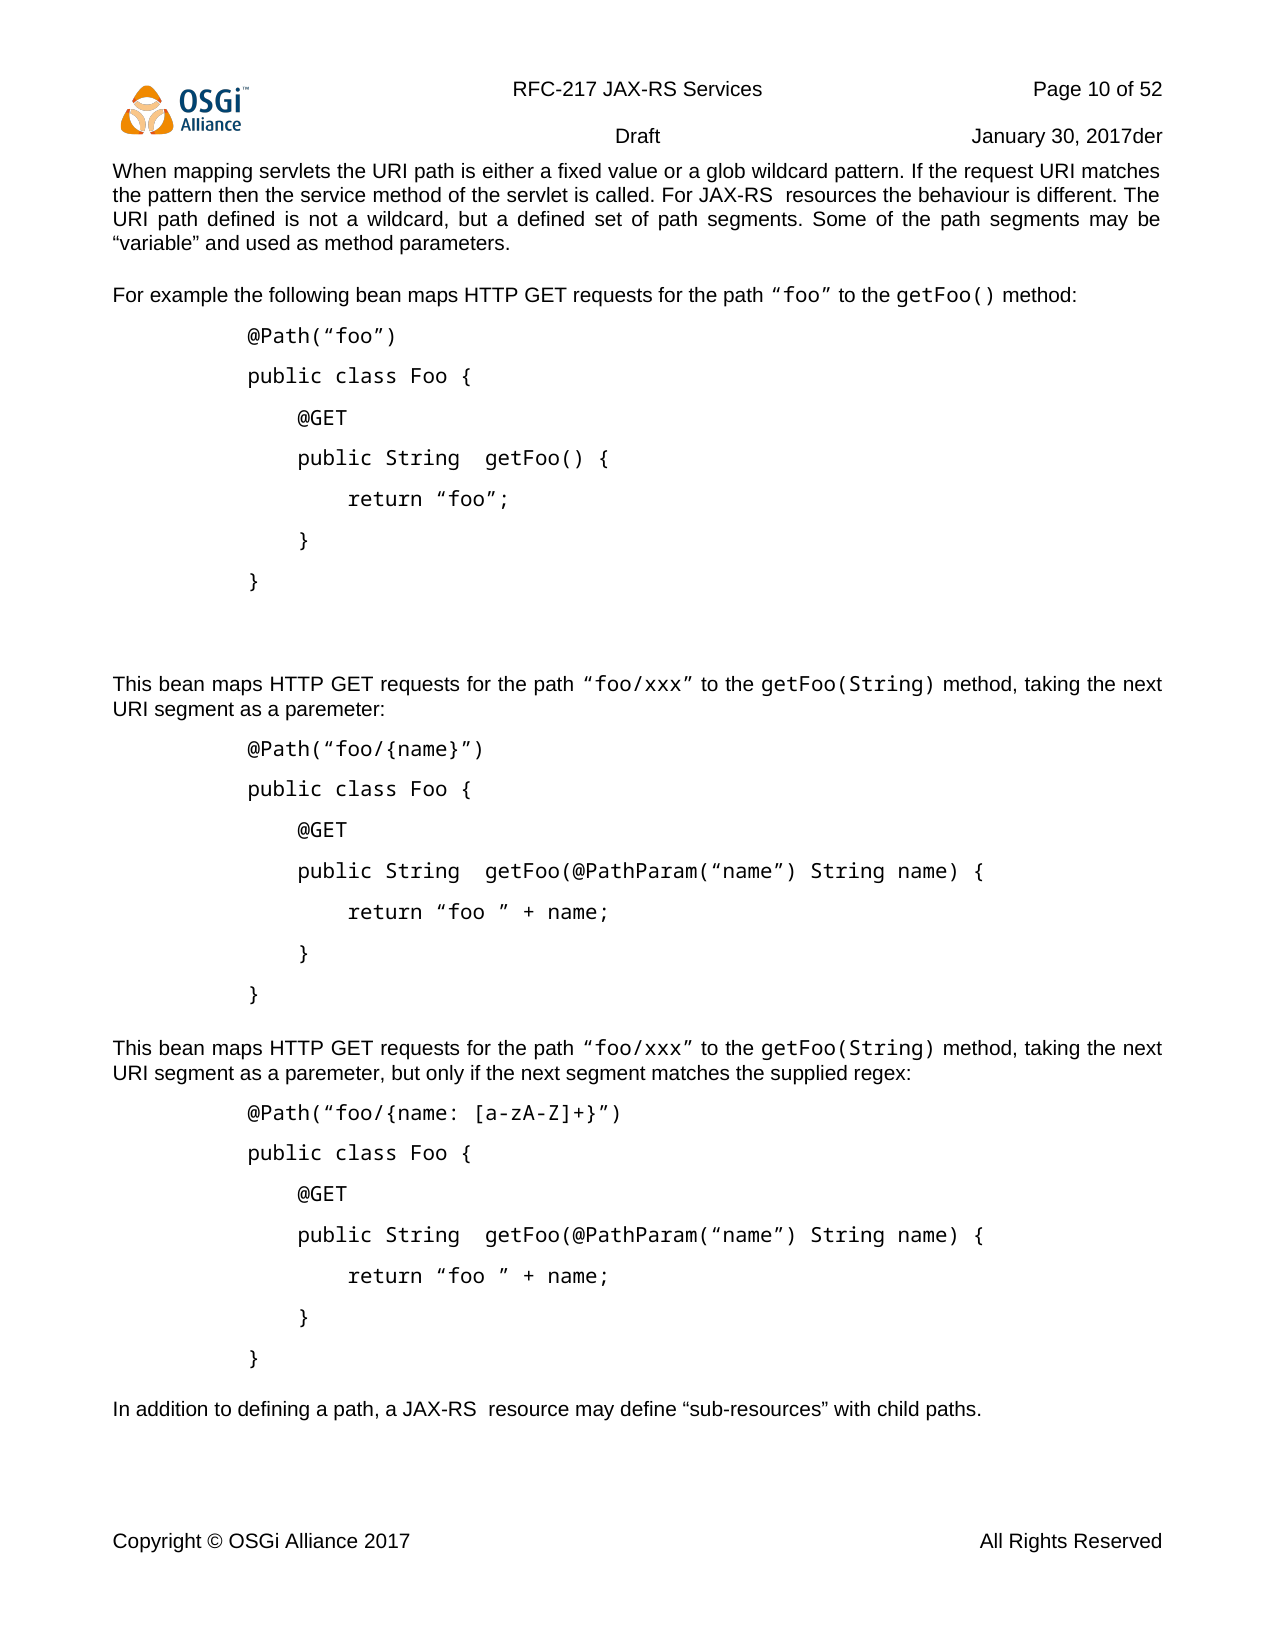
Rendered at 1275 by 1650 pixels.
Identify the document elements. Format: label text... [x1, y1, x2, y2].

text } [247, 525, 1162, 554]
picture [113, 78, 257, 142]
text This bean maps HTTP GET requests for the path “foo/xxx” to the getFoo(String) method, taking the next URI segment as a paremeter, but only if the next segment matches the supplied regex: [112, 1033, 1162, 1085]
text } [247, 566, 1162, 595]
text For example the following bean maps HTTP GET requests for the path “foo” to the getFoo() method: [112, 280, 1162, 308]
text } [247, 938, 1162, 967]
text When mapping servlets the URI path is either a fixed value or a glob wildcard pattern. If the request URI matches the pattern then the service method of the servlet is called. For JAX-RS resources the behaviour is different. The URI path defined is not a wildcard, but a defined set of path segments. Some of the path segments may be “variable” and used as method parameters. [112, 159, 1162, 255]
text @GET [247, 403, 1162, 431]
text return “foo ” + name; [247, 897, 1162, 926]
text public class Foo { [247, 362, 1162, 390]
text return “foo”; [247, 484, 1162, 513]
text @Path(“foo”) [247, 321, 1162, 349]
text @GET [247, 1179, 1162, 1208]
text @Path(“foo/{name}”) [247, 734, 1162, 762]
text public String getFoo() { [247, 443, 1162, 472]
text public String getFoo(@PathParam(“name”) String name) { [247, 856, 1162, 885]
text @Path(“foo/{name: [a-zA-Z]+}”) [247, 1098, 1162, 1126]
text This bean maps HTTP GET requests for the path “foo/xxx” to the getFoo(String) method, taking the next URI segment as a paremeter: [112, 669, 1162, 721]
text In addition to defining a path, a JAX-RS resource may define “sub-resources” with child paths. [112, 1397, 1162, 1421]
text } [247, 1302, 1162, 1331]
text @GET [247, 816, 1162, 844]
text } [247, 979, 1162, 1008]
text return “foo ” + name; [247, 1261, 1162, 1290]
text } [247, 1343, 1162, 1372]
text public String getFoo(@PathParam(“name”) String name) { [247, 1220, 1162, 1249]
text public class Foo { [247, 1138, 1162, 1167]
text public class Foo { [247, 774, 1162, 803]
